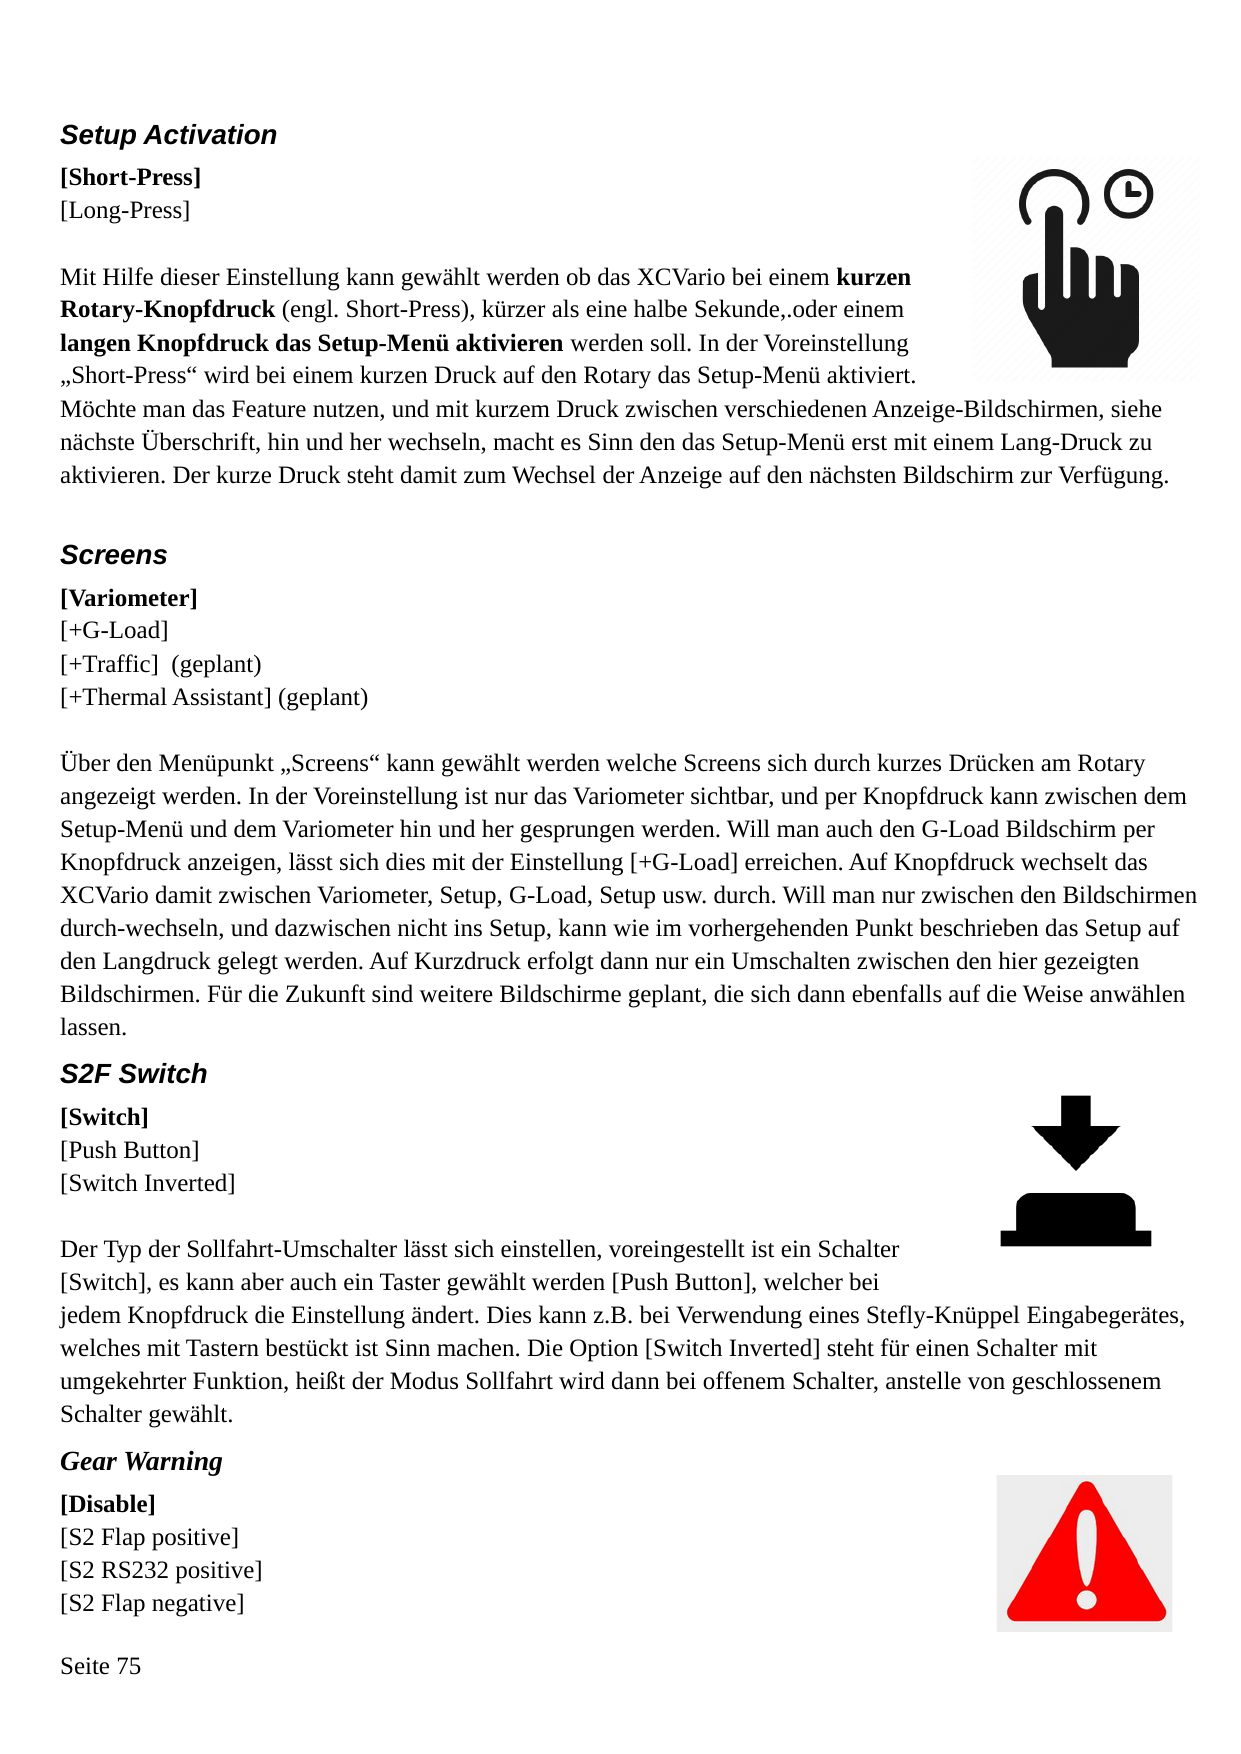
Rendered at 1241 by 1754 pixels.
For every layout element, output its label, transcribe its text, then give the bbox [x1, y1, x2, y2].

text [S2 Flap negative] [60, 1588, 996, 1617]
text Mit Hilfe dieser Einstellung kann gewählt werden ob das XCVario bei einem kurzen Rotary-Knopfdruck (engl. Short-Press), kürzer als eine halbe Sekunde,.oder einem langen Knopfdruck das Setup-Menü aktivieren werden soll. In der Voreinstellung „Short-Press“ wird bei einem kurzen Druck auf den Rotary das Setup-Menü aktiviert. Möchte man das Feature nutzen, und mit kurzem Druck zwischen verschiedenen Anzeige-Bildschirmen, siehe nächste Überschrift, hin und her wechseln, macht es Sinn den das Setup-Menü erst mit einem Lang-Druck zu aktivieren. Der kurze Druck steht damit zum Wechsel der Anzeige auf den nächsten Bildschirm zur Verfügung. [60, 262, 1207, 488]
text [1173, 1588, 1207, 1617]
text [Variometer] [60, 583, 1207, 611]
text [Short-Press] [60, 162, 968, 191]
text [Switch] [60, 1102, 953, 1131]
picture [953, 1062, 1198, 1275]
subtitle Gear Warning [60, 1444, 1207, 1476]
subtitle Setup Activation [60, 118, 1207, 150]
text [Long-Press] [60, 196, 968, 224]
text [S2 RS232 positive] [60, 1555, 996, 1584]
text [1173, 1555, 1207, 1584]
text [Push Button] [60, 1135, 953, 1163]
text [+Traffic] (geplant) [60, 649, 1207, 677]
text [Switch Inverted] [60, 1168, 953, 1197]
subtitle Screens [60, 538, 1207, 570]
text [+G-Load] [60, 616, 1207, 644]
text Über den Menüpunkt „Screens“ kann gewählt werden welche Screens sich durch kurzes Drücken am Rotary angezeigt werden. In der Voreinstellung ist nur das Variometer sichtbar, und per Knopfdruck kann zwischen dem Setup-Menü und dem Variometer hin und her gesprungen werden. Will man auch den G-Load Bildschirm per Knopfdruck anzeigen, lässt sich dies mit der Einstellung [+G-Load] erreichen. Auf Knopfdruck wechselt das XCVario damit zwischen Variometer, Setup, G-Load, Setup usw. durch. Will man nur zwischen den Bildschirmen durch-wechseln, und dazwischen nicht ins Setup, kann wie im vorhergehenden Punkt beschrieben das Setup auf den Langdruck gelegt werden. Auf Kurzdruck erfolgt dann nur ein Umschalten zwischen den hier gezeigten Bildschirmen. Für die Zukunft sind weitere Bildschirme geplant, die sich dann ebenfalls auf die Weise anwählen lassen. [60, 748, 1207, 1041]
text [1173, 1489, 1207, 1518]
text [1173, 1522, 1207, 1551]
text [S2 Flap positive] [60, 1522, 996, 1551]
picture [968, 157, 1203, 381]
text [Disable] [60, 1489, 996, 1518]
text [+Thermal Assistant] (geplant) [60, 682, 1207, 710]
text Der Typ der Sollfahrt-Umschalter lässt sich einstellen, voreingestellt ist ein Schalter [Switch], es kann aber auch ein Taster gewählt werden [Push Button], welcher bei jedem Knopfdruck die Einstellung ändert. Dies kann z.B. bei Verwendung eines Stefly-Knüppel Eingabegerätes, welches mit Tastern bestückt ist Sinn machen. Die Option [Switch Inverted] steht für einen Schalter mit umgekehrter Funktion, heißt der Modus Sollfahrt wird dann bei offenem Schalter, anstelle von geschlossenem Schalter gewählt. [60, 1234, 1207, 1428]
text [1198, 1102, 1207, 1131]
subtitle S2F Switch [60, 1057, 1207, 1089]
picture [996, 1475, 1173, 1632]
